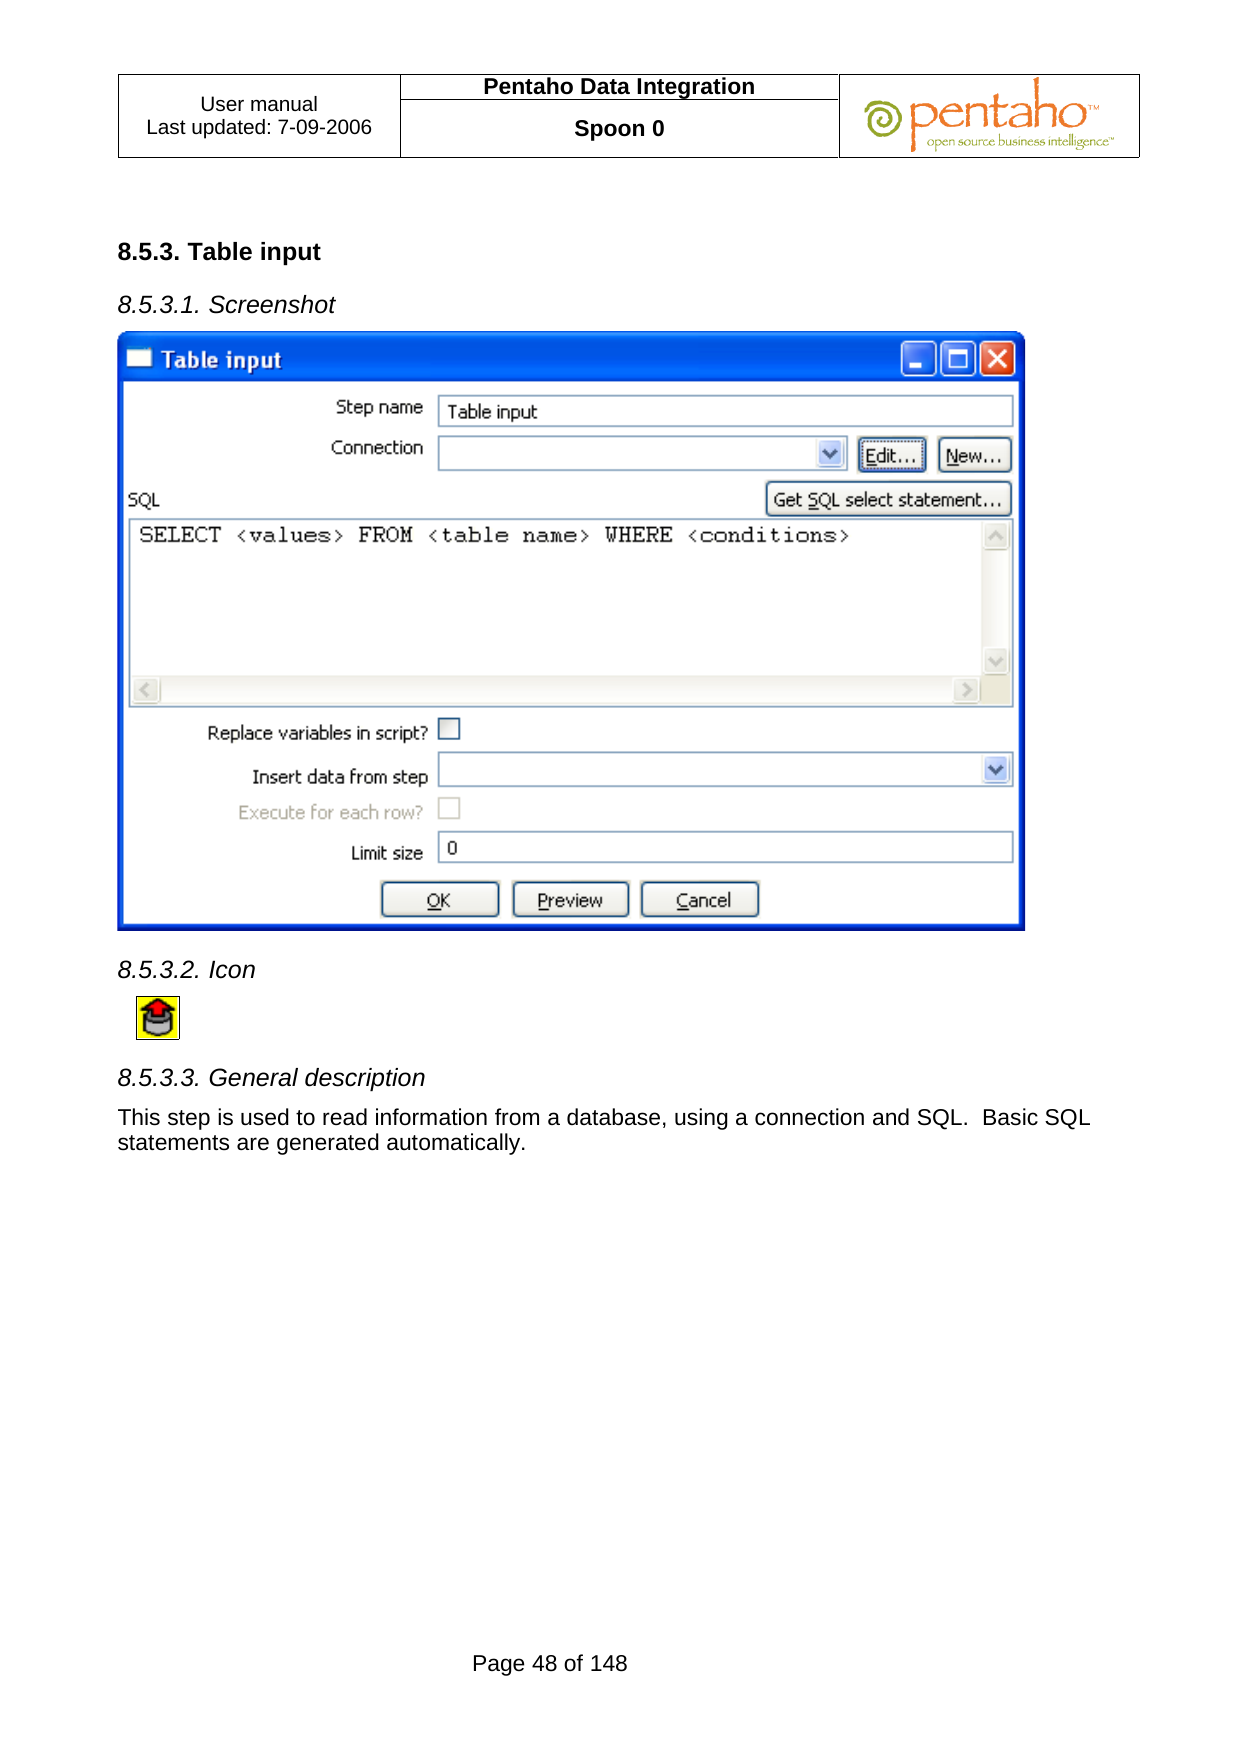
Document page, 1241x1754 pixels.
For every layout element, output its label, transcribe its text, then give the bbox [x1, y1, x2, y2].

subtitle Table input [117, 238, 1137, 266]
subtitle General description [117, 1064, 1137, 1092]
subtitle Screenshot [117, 291, 1137, 319]
text This step is used to read information from a database, using a connection and SQL. Basic SQL statements are generated automatically. [117, 1104, 1137, 1155]
picture [117, 331, 1026, 931]
subtitle Icon [117, 955, 1137, 983]
